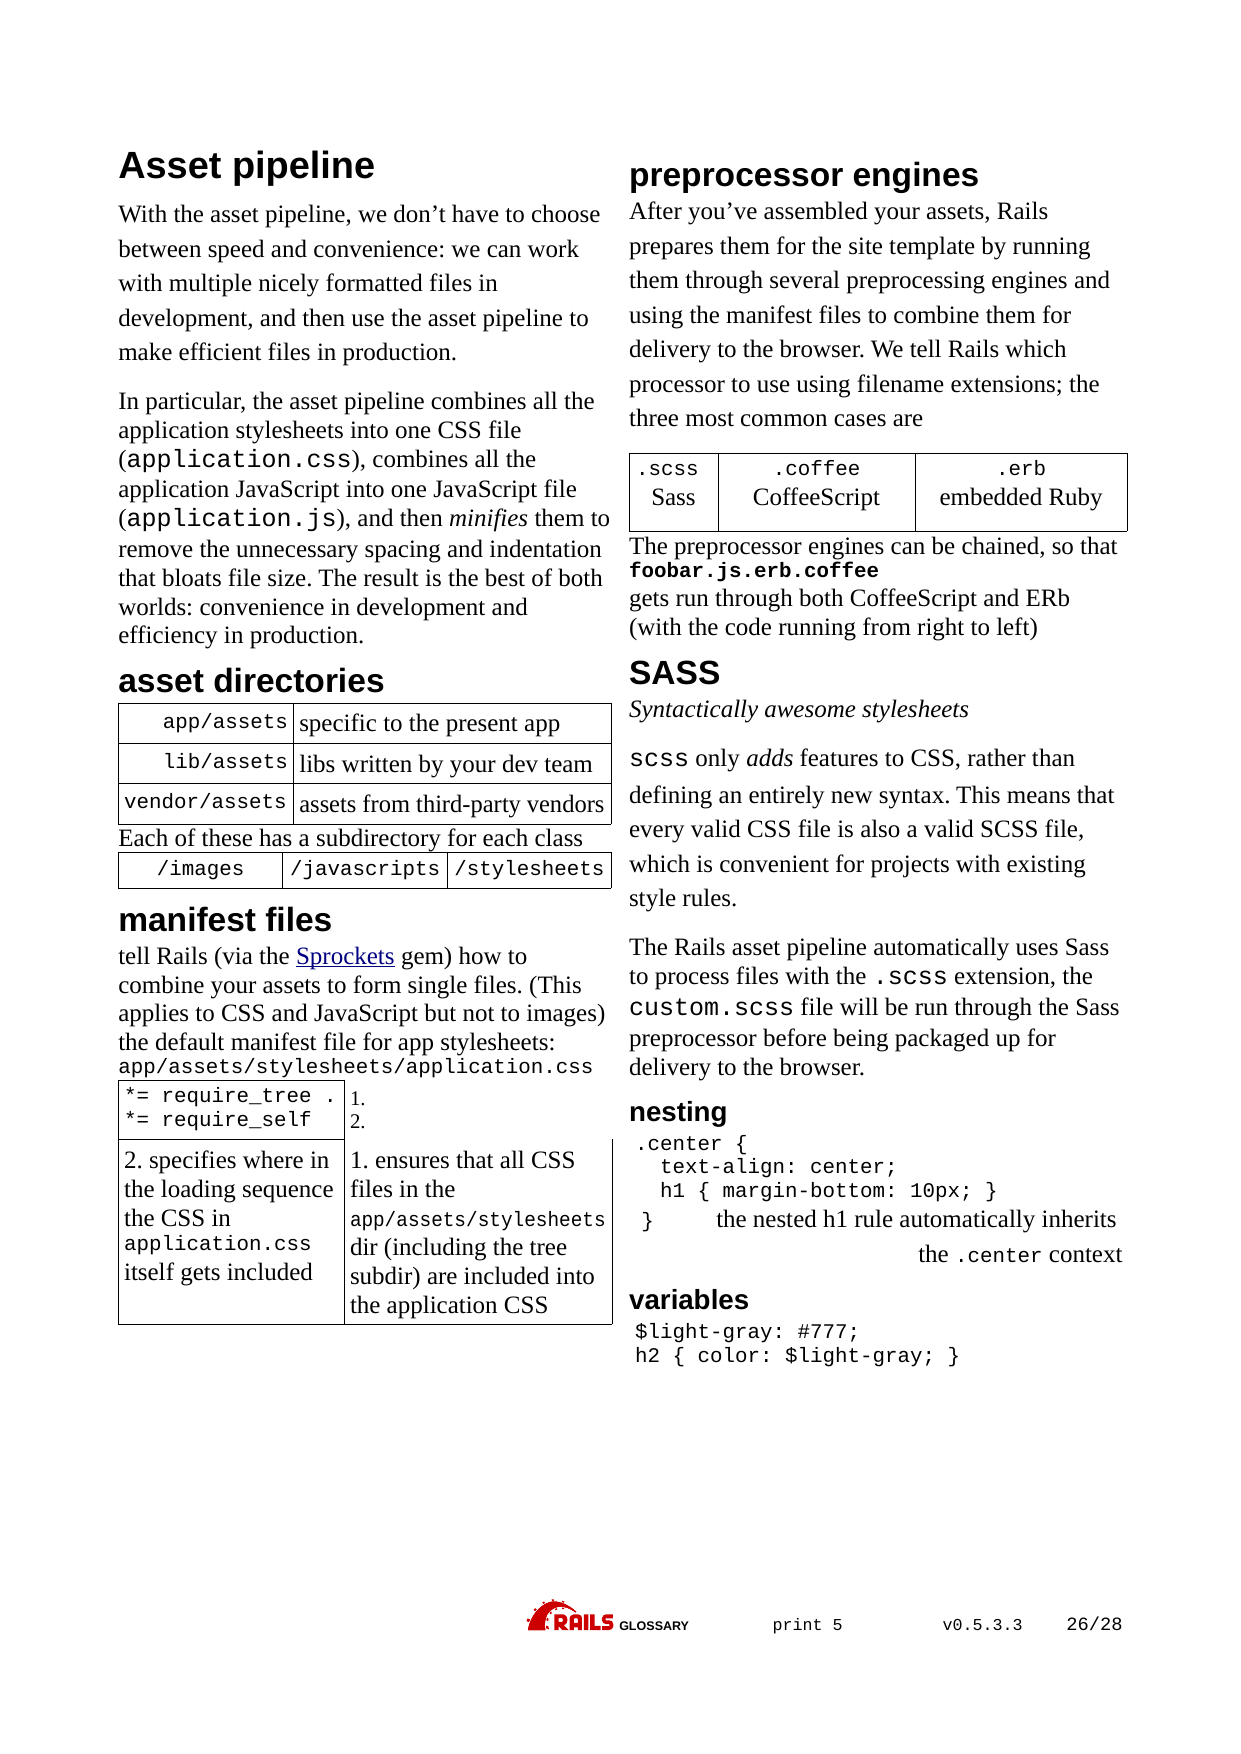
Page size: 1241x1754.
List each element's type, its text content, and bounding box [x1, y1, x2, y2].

table_header /images [119, 853, 282, 887]
text In particular, the asset pipeline combines all the application stylesheets into one CSS file (application.css), combines all the application JavaScript into one JavaScript file (application.js), and then minifies them to remove the unnecessary spacing and indentation that bloats file size. The result is the best of both worlds: convenience in development and efficiency in production. [118, 386, 611, 649]
table_cell libs written by your dev team [294, 744, 611, 783]
text The Rails asset pipeline automatically uses Sass to process files with the .scss extension, the custom.scss file will be run through the Sass preprocessor before being packaged up for delivery to the browser. [629, 932, 1122, 1080]
table_header specific to the present app [294, 704, 611, 743]
subtitle manifest files [118, 899, 611, 938]
text scss only adds features to CSS, rather than defining an entirely new syntax. This means that every valid CSS file is also a valid SCSS file, which is convenient for projects with existing style rules. [629, 743, 1122, 912]
table_cell 1. ensures that all CSS files in the app/assets/stylesheets dir (including the tree subdir) are included into the application CSS [345, 1139, 612, 1324]
table_cell vendor/assets [119, 784, 293, 823]
table_header app/assets [119, 704, 293, 743]
subtitle nesting [629, 1095, 1122, 1127]
text With the asset pipeline, we don’t have to choose between speed and convenience: we can work with multiple nicely formatted files in development, and then use the asset pipeline to make efficient files in production. [118, 199, 611, 366]
table_header .erb embedded Ruby [916, 454, 1127, 531]
table_header $light-gray: #777; h2 { color: $light-gray; } [629, 1315, 1122, 1374]
table_header *= require_tree . *= require_self [119, 1081, 344, 1139]
table_cell 2. specifies where in the loading sequence the CSS in application.css itself gets included [119, 1140, 344, 1324]
text gets run through both CoffeeScript and ERb (with the code running from right to left) [629, 583, 1122, 641]
text the default manifest file for app stylesheets: [118, 1027, 611, 1056]
text After you’ve assembled your assets, Rails prepares them for the site template by running them through several preprocessing engines and using the manifest files to combine them for delivery to the browser. We tell Rails which processor to use using filename extensions; the three most common cases are [629, 196, 1122, 432]
subtitle Asset pipeline [118, 143, 611, 187]
text the .center context [629, 1239, 1122, 1268]
text The preprocessor engines can be chained, so that [629, 532, 1122, 560]
table_cell lib/assets [119, 744, 293, 783]
text app/assets/stylesheets/application.css [118, 1056, 611, 1079]
text tell Rails (via the Sprockets gem) how to combine your assets to form single files. (This applies to CSS and JavaScript but not to images) [118, 941, 611, 1027]
subtitle preprocessor engines [629, 155, 1122, 193]
text Syntactically awesome stylesheets [629, 694, 1122, 723]
table_header .scss Sass [630, 454, 718, 531]
table_header .coffee CoffeeScript [719, 454, 915, 531]
subtitle SASS [629, 653, 1122, 691]
table_header 1. 2. [345, 1080, 612, 1139]
table_header /stylesheets [448, 853, 611, 887]
subtitle variables [629, 1283, 1122, 1315]
table_header /javascripts [283, 853, 447, 887]
subtitle asset directories [118, 661, 611, 699]
table_header .center { text-align: center; h1 { margin-bottom: 10px; } } the nested h1 rule automatically inherits [629, 1127, 1122, 1239]
table_cell assets from third-party vendors [294, 784, 611, 823]
text Each of these has a subdirectory for each class [118, 825, 611, 852]
text foobar.js.erb.coffee [629, 560, 1122, 583]
